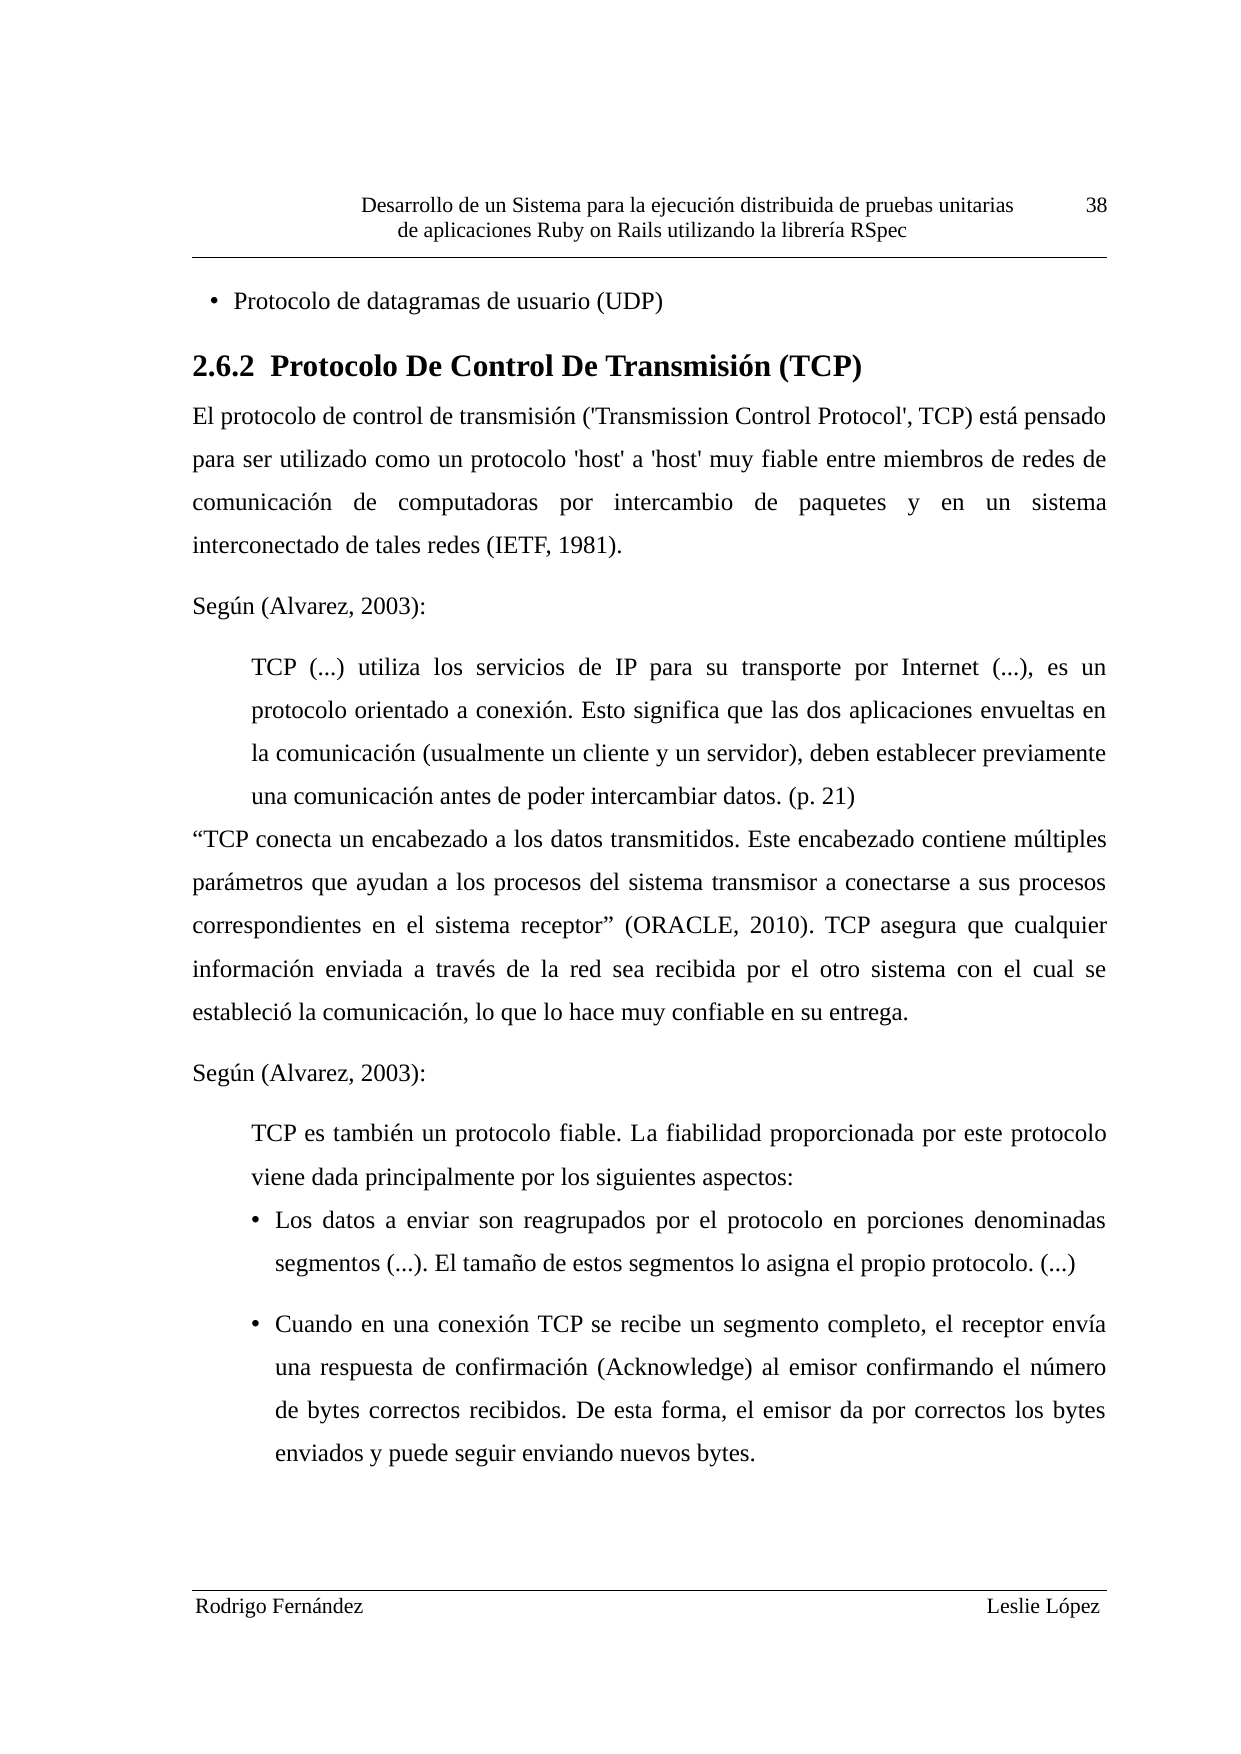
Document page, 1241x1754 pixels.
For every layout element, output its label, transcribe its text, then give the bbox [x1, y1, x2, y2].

subtitle Protocolo de control de transmisión (TCP) [192, 347, 1107, 383]
text Según (Alvarez, 2003)⁠: [192, 591, 1107, 620]
text “TCP conecta un encabezado a los datos transmitidos. Este encabezado contiene múltiples parámetros que ayudan a los procesos del sistema transmisor a conectarse a sus procesos correspondientes en el sistema receptor” (ORACLE, 2010). TCP asegura que cualquier información enviada a través de la red sea recibida por el otro sistema con el cual se estableció la comunicación, lo que lo hace muy confiable en su entrega. [192, 824, 1107, 1026]
list Cuando en una conexión TCP se recibe un segmento completo, el receptor envía una respuesta de confirmación (Acknowledge) al emisor confirmando el número de bytes correctos recibidos. De esta forma, el emisor da por correctos los bytes enviados y puede seguir enviando nuevos bytes. [251, 1309, 1107, 1467]
text TCP (...) utiliza los servicios de IP para su transporte por Internet (...), es un protocolo orientado a conexión. Esto significa que las dos aplicaciones envueltas en la comunicación (usualmente un cliente y un servidor), deben establecer previamente una comunicación antes de poder intercambiar datos. (p. 21) [251, 652, 1107, 810]
text Según (Alvarez, 2003)⁠: [192, 1058, 1107, 1086]
list Protocolo de datagramas de usuario (UDP) [210, 286, 1107, 315]
text El protocolo de control de transmisión ('Transmission Control Protocol', TCP) está pensado para ser utilizado como un protocolo 'host' a 'host' muy fiable entre miembros de redes de comunicación de computadoras por intercambio de paquetes y en un sistema interconectado de tales redes (IETF, 1981)⁠. [192, 401, 1107, 559]
list Los datos a enviar son reagrupados por el protocolo en porciones denominadas segmentos (...). El tamaño de estos segmentos lo asigna el propio protocolo. (...) [251, 1205, 1107, 1277]
text TCP es también un protocolo fiable. La fiabilidad proporcionada por este protocolo viene dada principalmente por los siguientes aspectos: [251, 1118, 1107, 1190]
